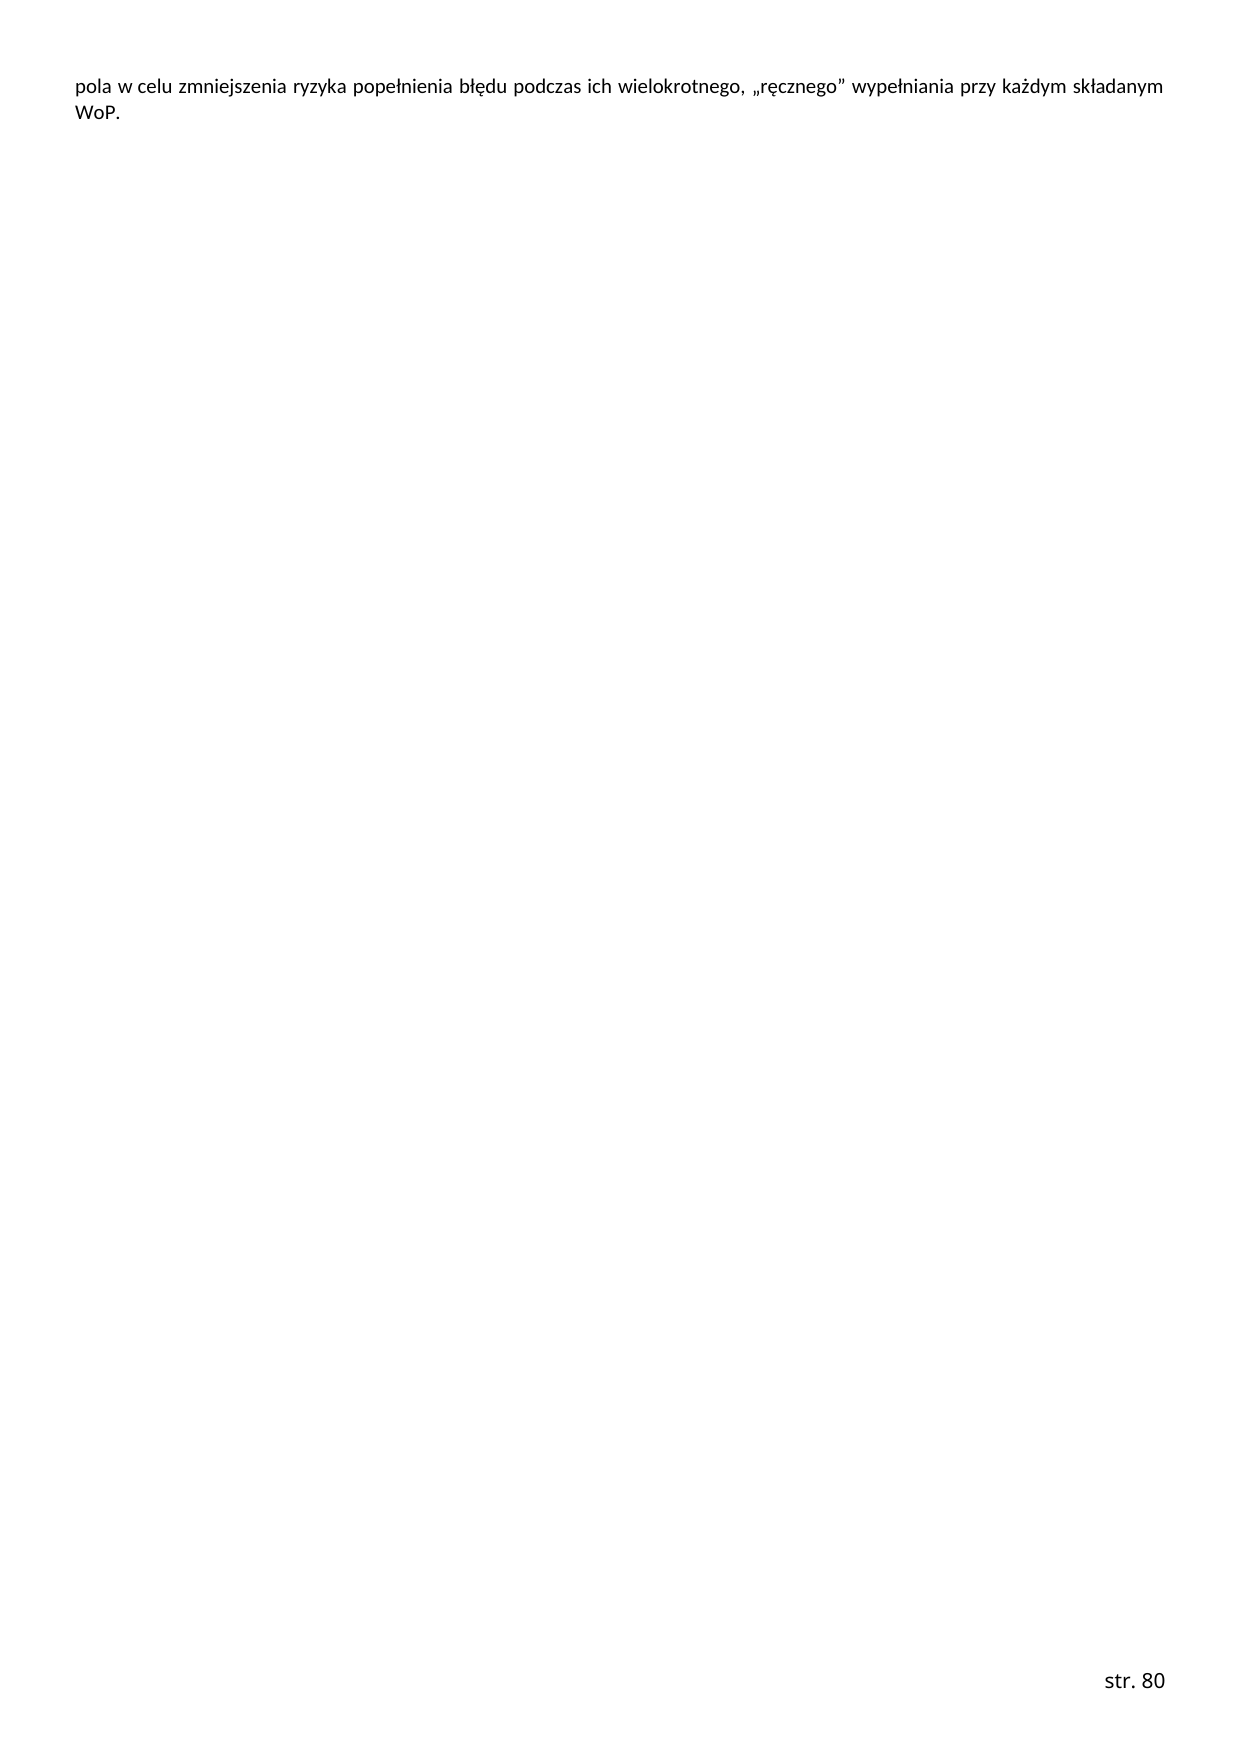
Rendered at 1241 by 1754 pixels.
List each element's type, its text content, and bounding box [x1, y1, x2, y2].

text pola w celu zmniejszenia ryzyka popełnienia błędu podczas ich wielokrotnego, „ręcznego” wypełniania przy każdym składanym WoP. [75, 74, 1165, 124]
